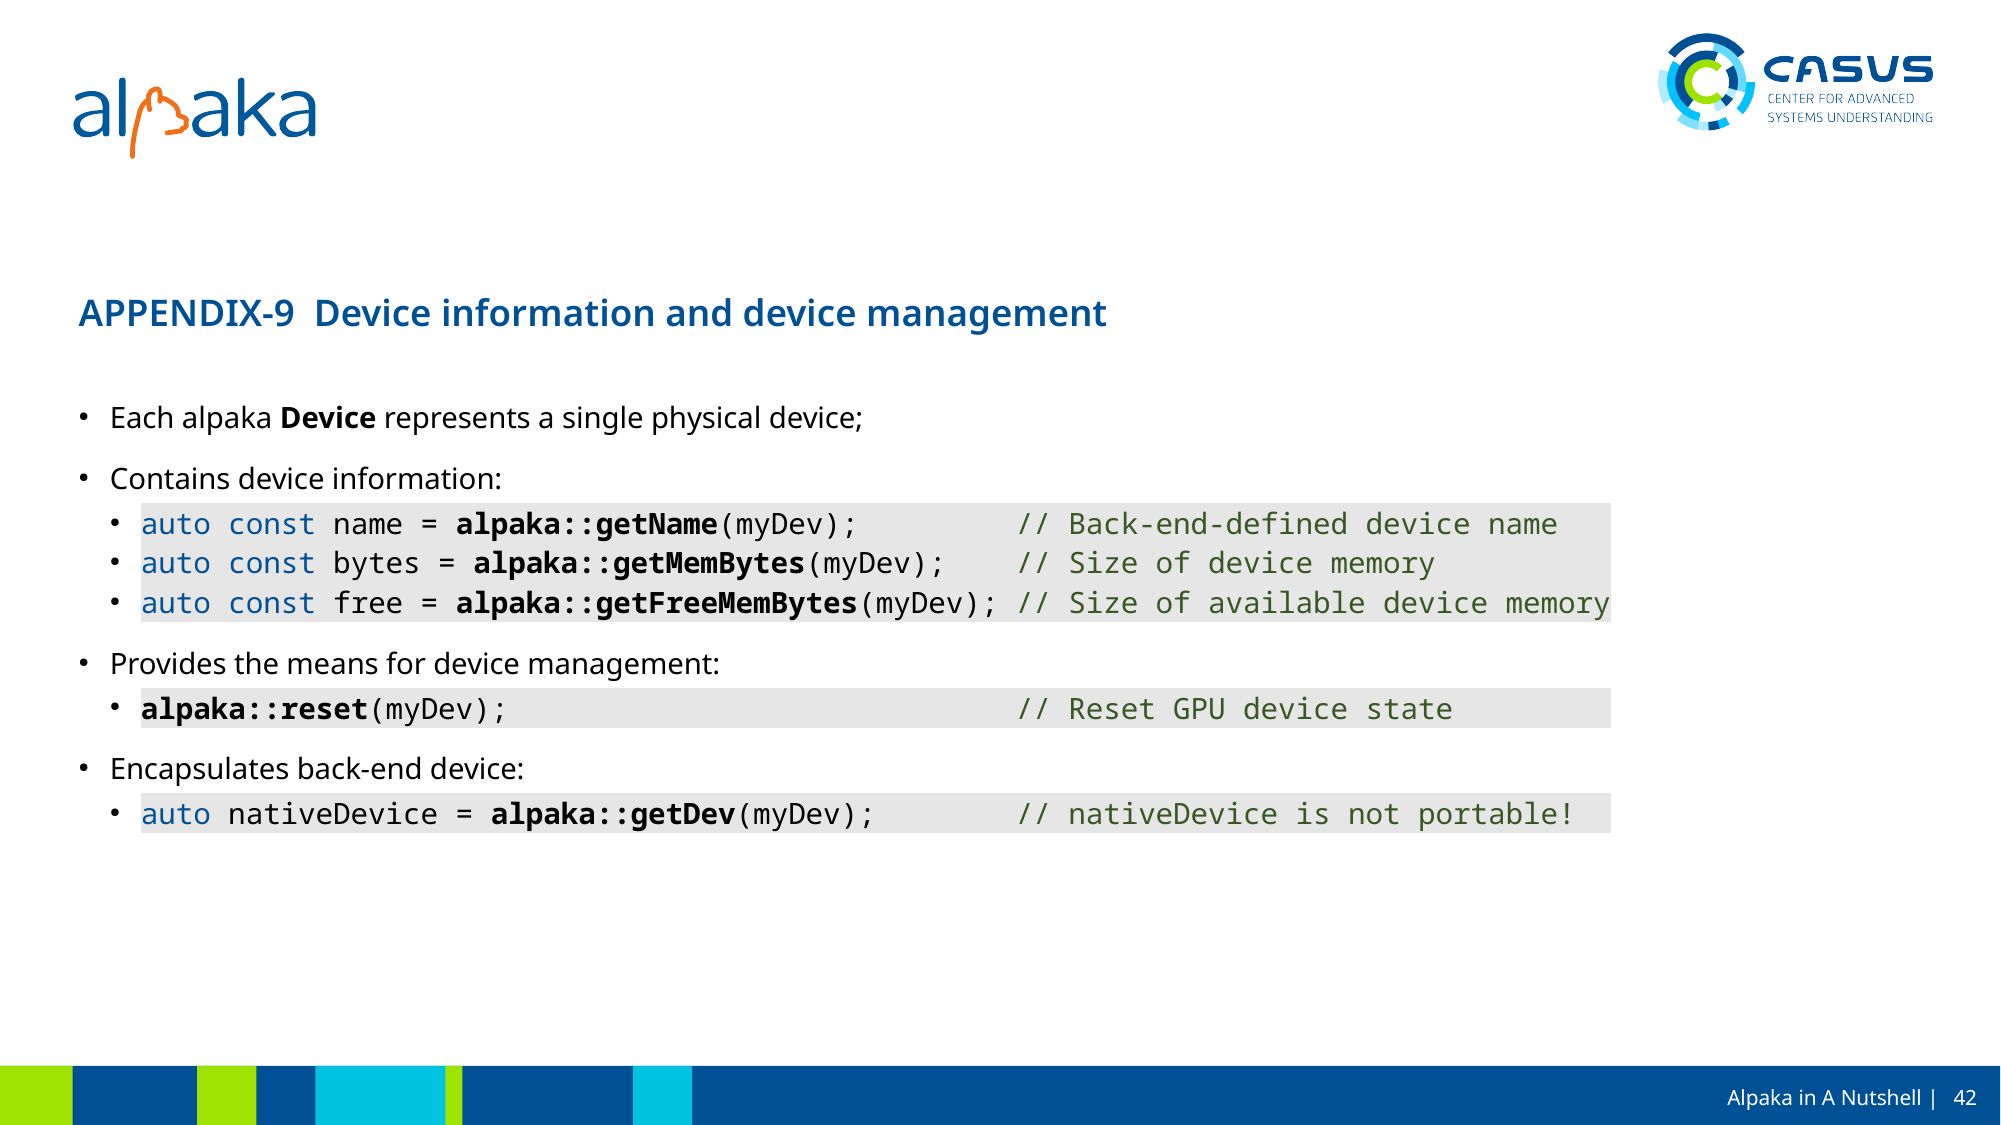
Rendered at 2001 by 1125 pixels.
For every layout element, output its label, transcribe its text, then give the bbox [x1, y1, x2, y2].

title [72, 54, 1620, 154]
picture [72, 76, 317, 160]
picture [1658, 33, 1933, 131]
list APPENDIX-9 Device information and device management Each alpaka Device represents a single physical device; Contains device information: auto const name = alpaka::getName(myDev); // Back-end-defined device name auto const bytes = alpaka::getMemBytes(myDev); // Size of device memory auto const free = alpaka::getFreeMemBytes(myDev); // Size of available device memory Provides the means for device management: alpaka::reset(myDev); // Reset GPU device state Encapsulates back-end device: auto nativeDevice = alpaka::getDev(myDev); // nativeDevice is not portable! [78, 287, 1626, 950]
